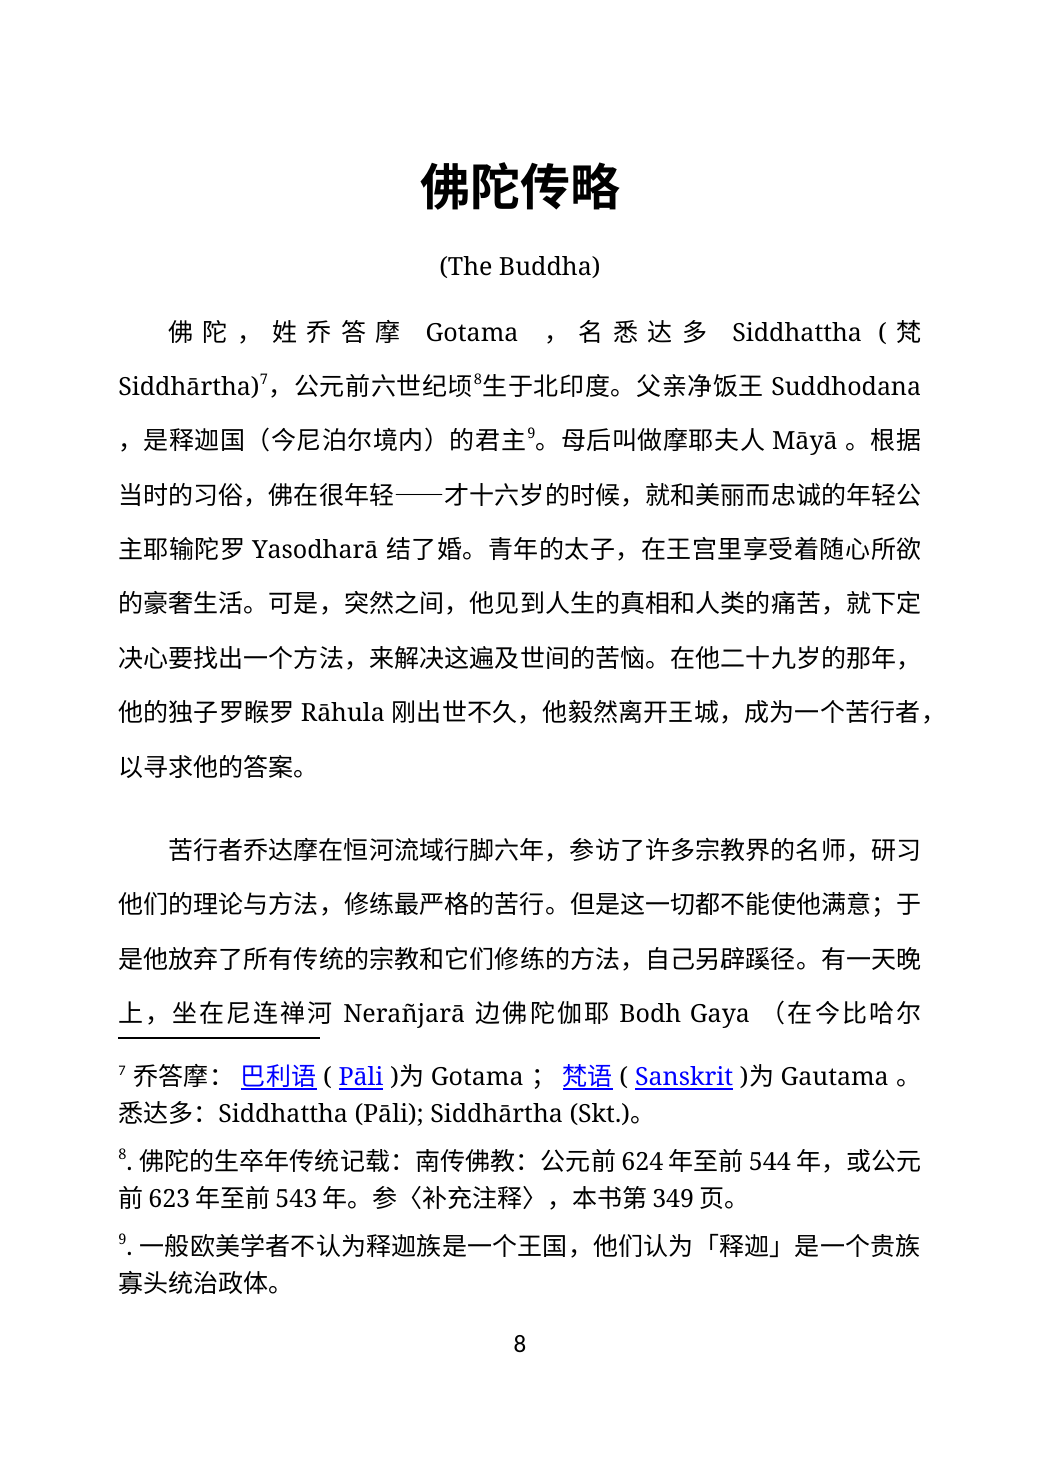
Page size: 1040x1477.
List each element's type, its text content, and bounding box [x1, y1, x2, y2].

text (The Buddha) [118, 249, 921, 283]
subtitle 佛陀传略 [118, 147, 921, 220]
text . 佛陀的生卒年传统记载：南传佛教：公元前624年至前544年，或公元前623年至前543年。参〈补充注释〉，本书第349页。 [118, 1142, 921, 1214]
text 佛陀，姓乔答摩 Gotama ，名悉达多 Siddhattha (梵 Siddhārtha)，公元前六世纪顷生于北印度。父亲净饭王 Suddhodana ，是释迦国（今尼泊尔境内）的君主。母后叫做摩耶夫人 Māyā 。根据当时的习俗，佛在很年轻——才十六岁的时候，就和美丽而忠诚的年轻公主耶输陀罗 Yasodharā 结了婚。青年的太子，在王宫里享受着随心所欲的豪奢生活。可是，突然之间，他见到人生的真相和人类的痛苦，就下定决心要找出一个方法，来解决这遍及世间的苦恼。在他二十九岁的那年，他的独子罗睺罗 Rāhula 刚出世不久，他毅然离开王城，成为一个苦行者，以寻求他的答案。 [118, 312, 921, 783]
text 苦行者乔达摩在恒河流域行脚六年，参访了许多宗教界的名师，研习他们的理论与方法，修练最严格的苦行。但是这一切都不能使他满意；于是他放弃了所有传统的宗教和它们修练的方法，自己另辟蹊径。有一天晚上，坐在尼连禅河 Nerañjarā 边佛陀伽耶 Bodh Gaya （在今比哈尔 [118, 831, 921, 1030]
text 乔答摩： 巴利语 ( Pāli )为 Gotama ； 梵语 ( Sanskrit )为 Gautama 。悉达多：Siddhattha (Pāli); Siddhārtha (Skt.)。 [118, 1057, 921, 1129]
text . 一般欧美学者不认为释迦族是一个王国，他们认为「释迦」是一个贵族寡头统治政体。 [118, 1227, 921, 1299]
